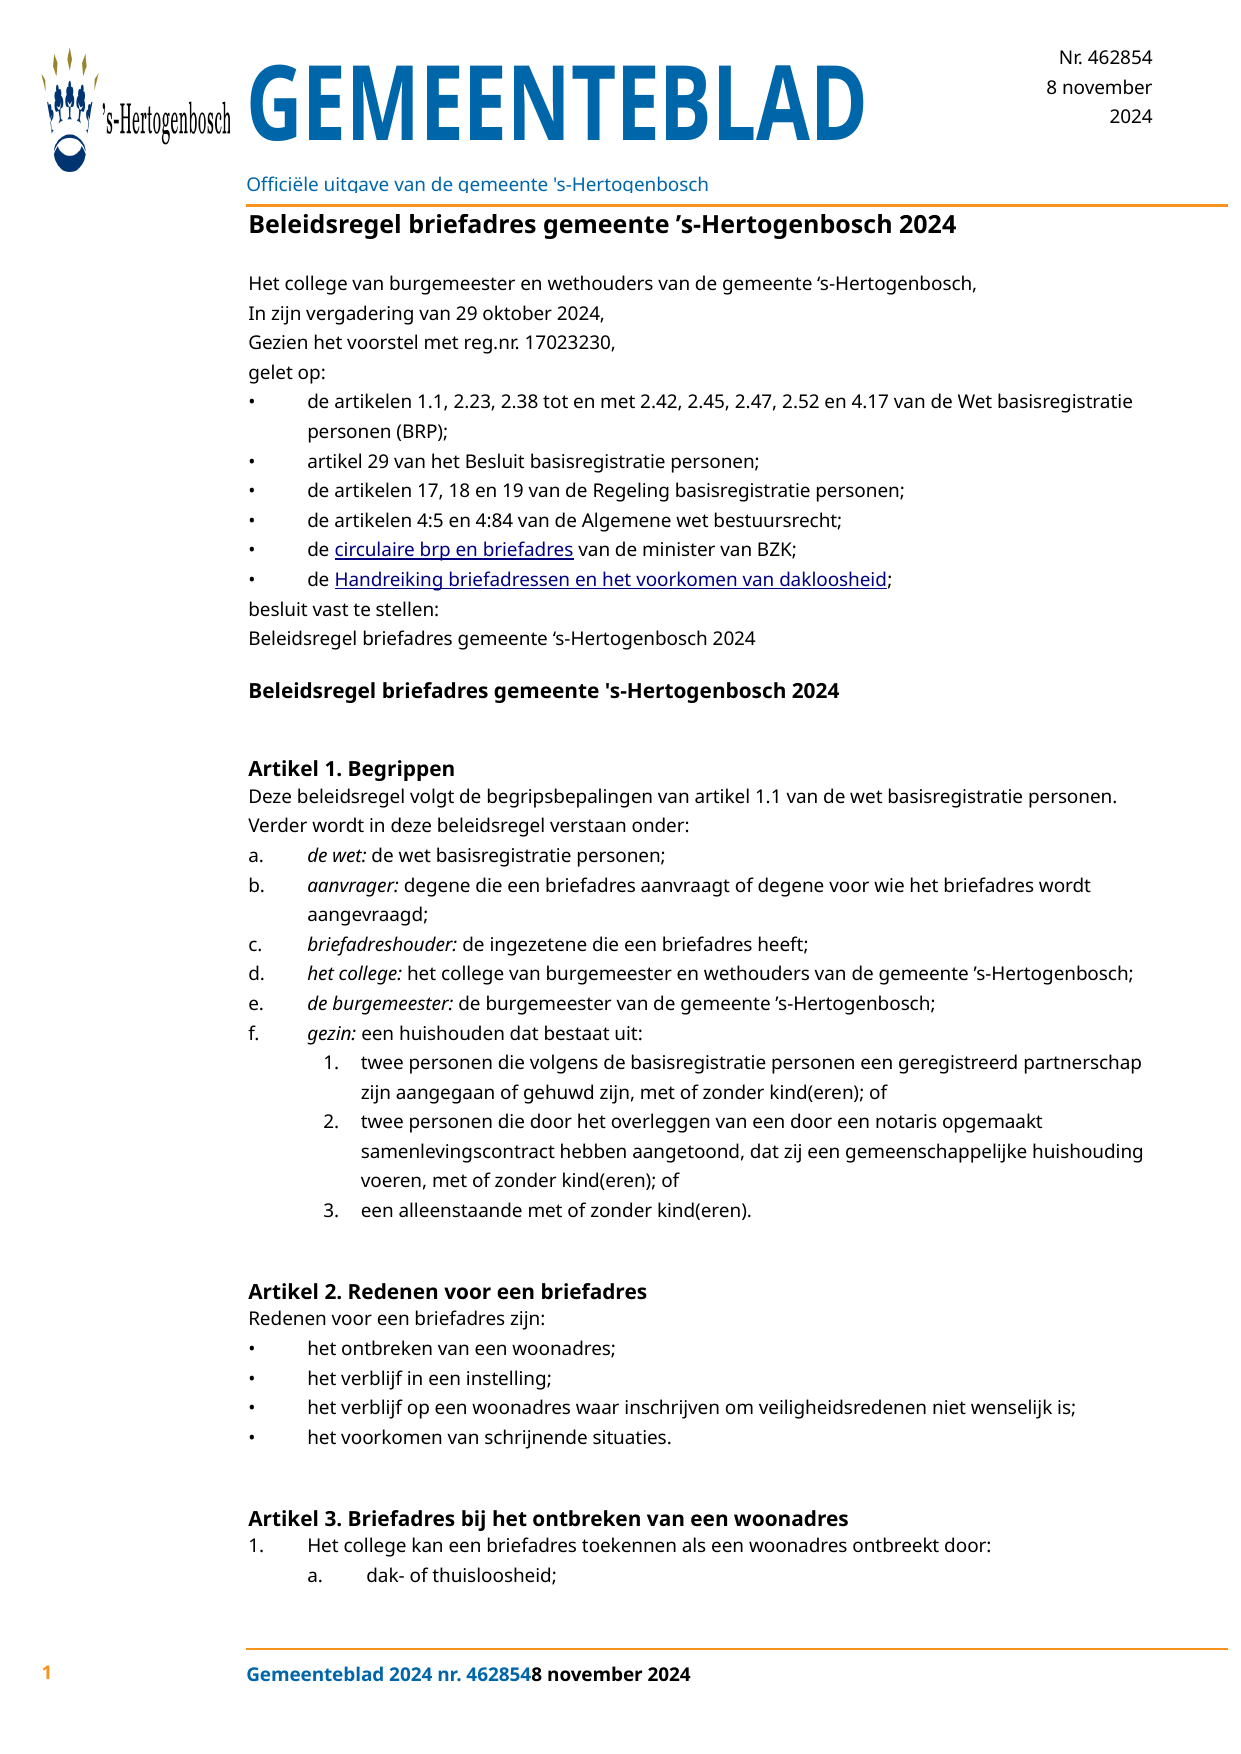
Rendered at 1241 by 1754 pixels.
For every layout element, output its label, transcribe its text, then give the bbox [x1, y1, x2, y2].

text Artikel 3. Briefadres bij het ontbreken van een woonadres [248, 1504, 1152, 1532]
list gezin: een huishouden dat bestaat uit: [248, 1020, 1152, 1045]
list de circulaire brp en briefadres van de minister van BZK; [248, 537, 1152, 562]
list Het college kan een briefadres toekennen als een woonadres ontbreekt door: [248, 1532, 1152, 1558]
text In zijn vergadering van 29 oktober 2024, [248, 300, 1152, 326]
list het ontbreken van een woonadres; [248, 1335, 1152, 1361]
text Artikel 1. Begrippen [248, 754, 1152, 783]
text Redenen voor een briefadres zijn: [248, 1306, 1152, 1331]
text Beleidsregel briefadres gemeente ’s-Hertogenbosch 2024 [248, 207, 1152, 241]
list twee personen die volgens de basisregistratie personen een geregistreerd partnerschap zijn aangegaan of gehuwd zijn, met of zonder kind(eren); of [323, 1049, 1152, 1104]
list de artikelen 1.1, 2.23, 2.38 tot en met 2.42, 2.45, 2.47, 2.52 en 4.17 van de Wet basisregistratie personen (BRP); [248, 389, 1152, 444]
list aanvrager: degene die een briefadres aanvraagt of degene voor wie het briefadres wordt aangevraagd; [248, 872, 1152, 927]
list de artikelen 17, 18 en 19 van de Regeling basisregistratie personen; [248, 477, 1152, 503]
list een alleenstaande met of zonder kind(eren). [323, 1197, 1152, 1223]
list de wet: de wet basisregistratie personen; [248, 842, 1152, 868]
text Artikel 2. Redenen voor een briefadres [248, 1277, 1152, 1306]
list twee personen die door het overleggen van een door een notaris opgemaakt samenlevingscontract hebben aangetoond, dat zij een gemeenschappelijke huishouding voeren, met of zonder kind(eren); of [323, 1108, 1152, 1193]
text Het college van burgemeester en wethouders van de gemeente ‘s-Hertogenbosch, [248, 270, 1152, 296]
list het voorkomen van schrijnende situaties. [248, 1424, 1152, 1450]
text Gezien het voorstel met reg.nr. 17023230, [248, 329, 1152, 355]
list de artikelen 4:5 en 4:84 van de Algemene wet bestuursrecht; [248, 507, 1152, 533]
picture [41, 47, 231, 172]
list de Handreiking briefadressen en het voorkomen van dakloosheid; [248, 566, 1152, 592]
list artikel 29 van het Besluit basisregistratie personen; [248, 448, 1152, 473]
list het verblijf in een instelling; [248, 1365, 1152, 1391]
list het college: het college van burgemeester en wethouders van de gemeente ’s-Hertogenbosch; [248, 961, 1152, 986]
text Beleidsregel briefadres gemeente 's-Hertogenbosch 2024 [248, 676, 1152, 704]
text gelet op: [248, 359, 1152, 385]
text Beleidsregel briefadres gemeente ‘s-Hertogenbosch 2024 [248, 625, 1152, 651]
text Deze beleidsregel volgt de begripsbepalingen van artikel 1.1 van de wet basisregistratie personen. Verder wordt in deze beleidsregel verstaan onder: [248, 783, 1152, 838]
text besluit vast te stellen: [248, 596, 1152, 621]
list briefadreshouder: de ingezetene die een briefadres heeft; [248, 931, 1152, 957]
list de burgemeester: de burgemeester van de gemeente ’s-Hertogenbosch; [248, 990, 1152, 1016]
list het verblijf op een woonadres waar inschrijven om veiligheidsredenen niet wenselijk is; [248, 1394, 1152, 1420]
list dak- of thuisloosheid; [307, 1562, 1152, 1588]
